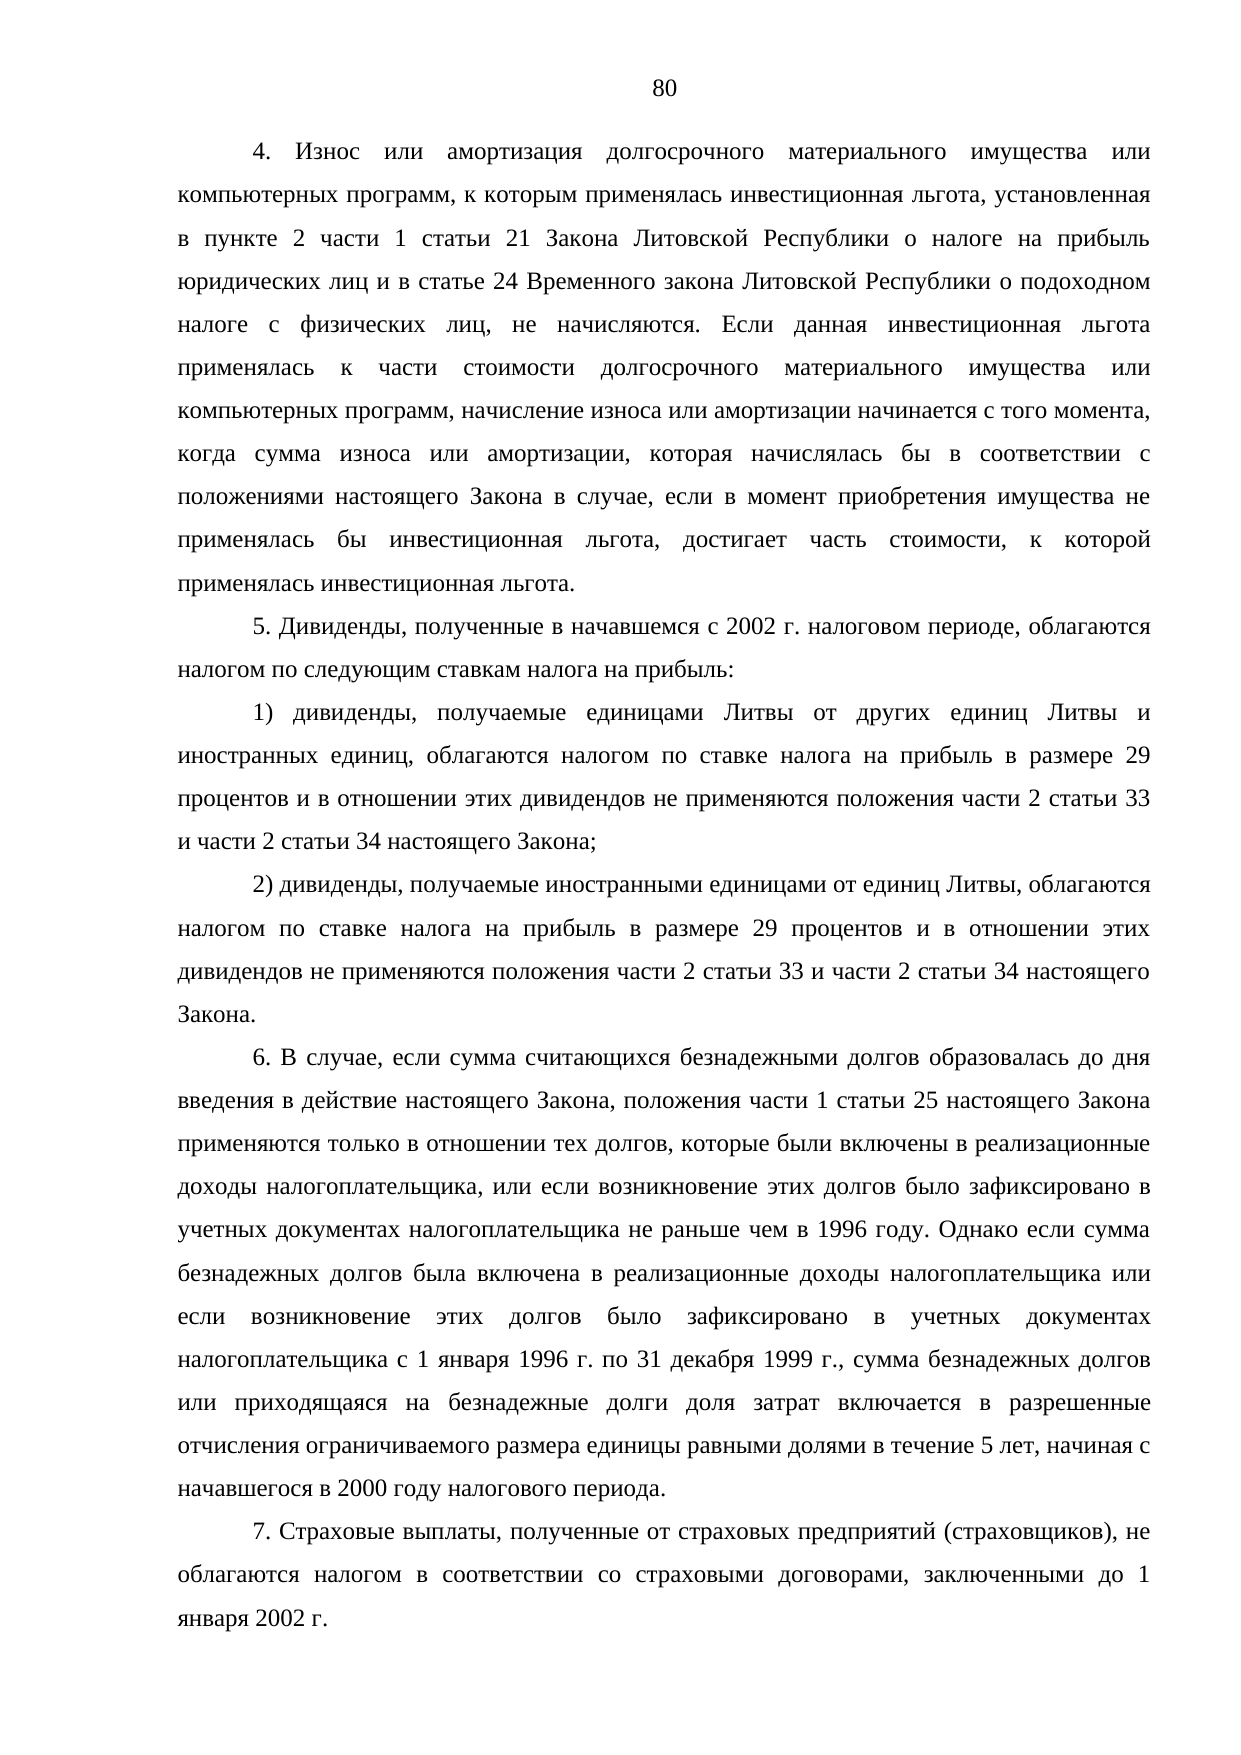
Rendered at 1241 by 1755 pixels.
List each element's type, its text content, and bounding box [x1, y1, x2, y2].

text 2) дивиденды, получаемые иностранными единицами от единиц Литвы, облагаются налогом по ставке налога на прибыль в размере 29 процентов и в отношении этих дивидендов не применяются положения части 2 статьи 33 и части 2 статьи 34 настоящего Закона. [177, 869, 1152, 1028]
text 6. В случае, если сумма считающихся безнадежными долгов образовалась до дня введения в действие настоящего Закона, положения части 1 статьи 25 настоящего Закона применяются только в отношении тех долгов, которые были включены в реализационные доходы налогоплательщика, или если возникновение этих долгов было зафиксировано в учетных документах налогоплательщика не раньше чем в 1996 году. Однако если сумма безнадежных долгов была включена в реализационные доходы налогоплательщика или если возникновение этих долгов было зафиксировано в учетных документах налогоплательщика с 1 января 1996 г. по 31 декабря 1999 г., сумма безнадежных долгов или приходящаяся на безнадежные долги доля затрат включается в разрешенные отчисления ограничиваемого размера единицы равными долями в течение 5 лет, начиная с начавшегося в 2000 году налогового периода. [177, 1042, 1152, 1502]
text 7. Страховые выплаты, полученные от страховых предприятий (страховщиков), не облагаются налогом в соответствии со страховыми договорами, заключенными до 1 января 2002 г. [177, 1516, 1152, 1631]
text 5. Дивиденды, полученные в начавшемся с 2002 г. налоговом периоде, облагаются налогом по следующим ставкам налога на прибыль: [177, 611, 1152, 683]
text 4. Износ или амортизация долгосрочного материального имущества или компьютерных программ, к которым применялась инвестиционная льгота, установленная в пункте 2 части 1 статьи 21 Закона Литовской Республики о налоге на прибыль юридических лиц и в статье 24 Временного закона Литовской Республики о подоходном налоге с физических лиц, не начисляются. Если данная инвестиционная льгота применялась к части стоимости долгосрочного материального имущества или компьютерных программ, начисление износа или амортизации начинается с того момента, когда сумма износа или амортизации, которая начислялась бы в соответствии с положениями настоящего Закона в случае, если в момент приобретения имущества не применялась бы инвестиционная льгота, достигает часть стоимости, к которой применялась инвестиционная льгота. [177, 136, 1152, 596]
text 1) дивиденды, получаемые единицами Литвы от других единиц Литвы и иностранных единиц, облагаются налогом по ставке налога на прибыль в размере 29 процентов и в отношении этих дивидендов не применяются положения части 2 статьи 33 и части 2 статьи 34 настоящего Закона; [177, 697, 1152, 855]
